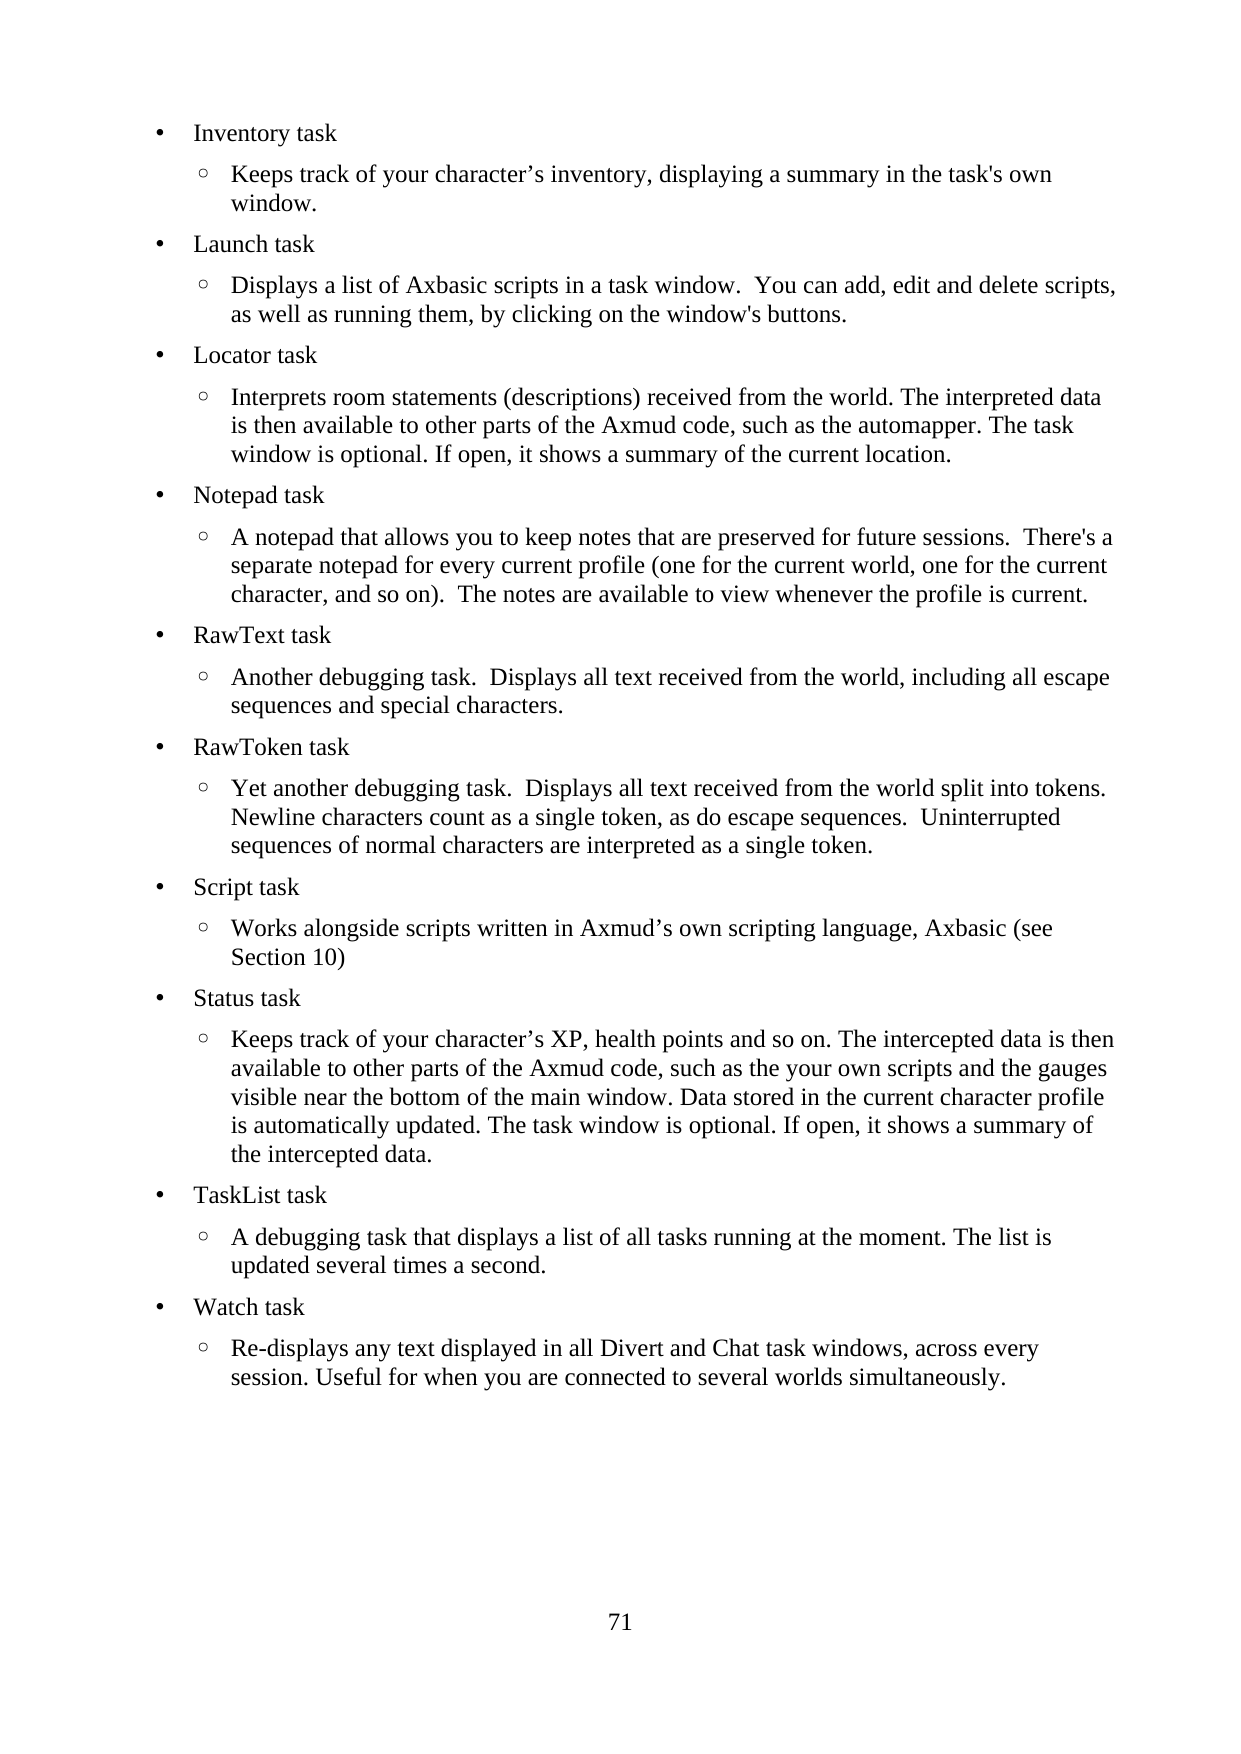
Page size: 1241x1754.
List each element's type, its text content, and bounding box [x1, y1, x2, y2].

list Status task [156, 983, 1122, 1012]
list A notepad that allows you to keep notes that are preserved for future sessions. There's a separate notepad for every current profile (one for the current world, one for the current character, and so on). The notes are available to view whenever the profile is current. [193, 522, 1122, 608]
list Displays a list of Axbasic scripts in a task window. You can add, edit and delete scripts, as well as running them, by clicking on the window's buttons. [193, 271, 1122, 328]
list Keeps track of your character’s inventory, displaying a summary in the task's own window. [193, 159, 1122, 217]
list Another debugging task. Displays all text received from the world, including all escape sequences and special characters. [193, 662, 1122, 719]
list Inventory task [156, 118, 1122, 147]
list Works alongside scripts written in Axmud’s own scripting language, Axbasic (see Section 10) [193, 913, 1122, 971]
list TaskList task [156, 1181, 1122, 1209]
list Watch task [156, 1292, 1122, 1321]
list Script task [156, 872, 1122, 901]
list Launch task [156, 229, 1122, 258]
list Interprets room statements (descriptions) received from the world. The interpreted data is then available to other parts of the Axmud code, such as the automapper. The task window is optional. If open, it shows a summary of the current location. [193, 382, 1122, 468]
list A debugging task that displays a list of all tasks running at the moment. The list is updated several times a second. [193, 1222, 1122, 1279]
list Notepad task [156, 481, 1122, 509]
list Keeps track of your character’s XP, health points and so on. The intercepted data is then available to other parts of the Axmud code, such as the your own scripts and the gauges visible near the bottom of the main window. Data stored in the current character profile is automatically updated. The task window is optional. If open, it shows a summary of the intercepted data. [193, 1024, 1122, 1168]
list Re-displays any text displayed in all Divert and Chat task windows, across every session. Useful for when you are connected to several worlds simultaneously. [193, 1333, 1122, 1391]
list Yet another debugging task. Displays all text received from the world split into tokens. Newline characters count as a single token, as do escape sequences. Uninterrupted sequences of normal characters are interpreted as a single token. [193, 773, 1122, 859]
list RawToken task [156, 732, 1122, 761]
list Locator task [156, 341, 1122, 369]
list RawText task [156, 621, 1122, 649]
